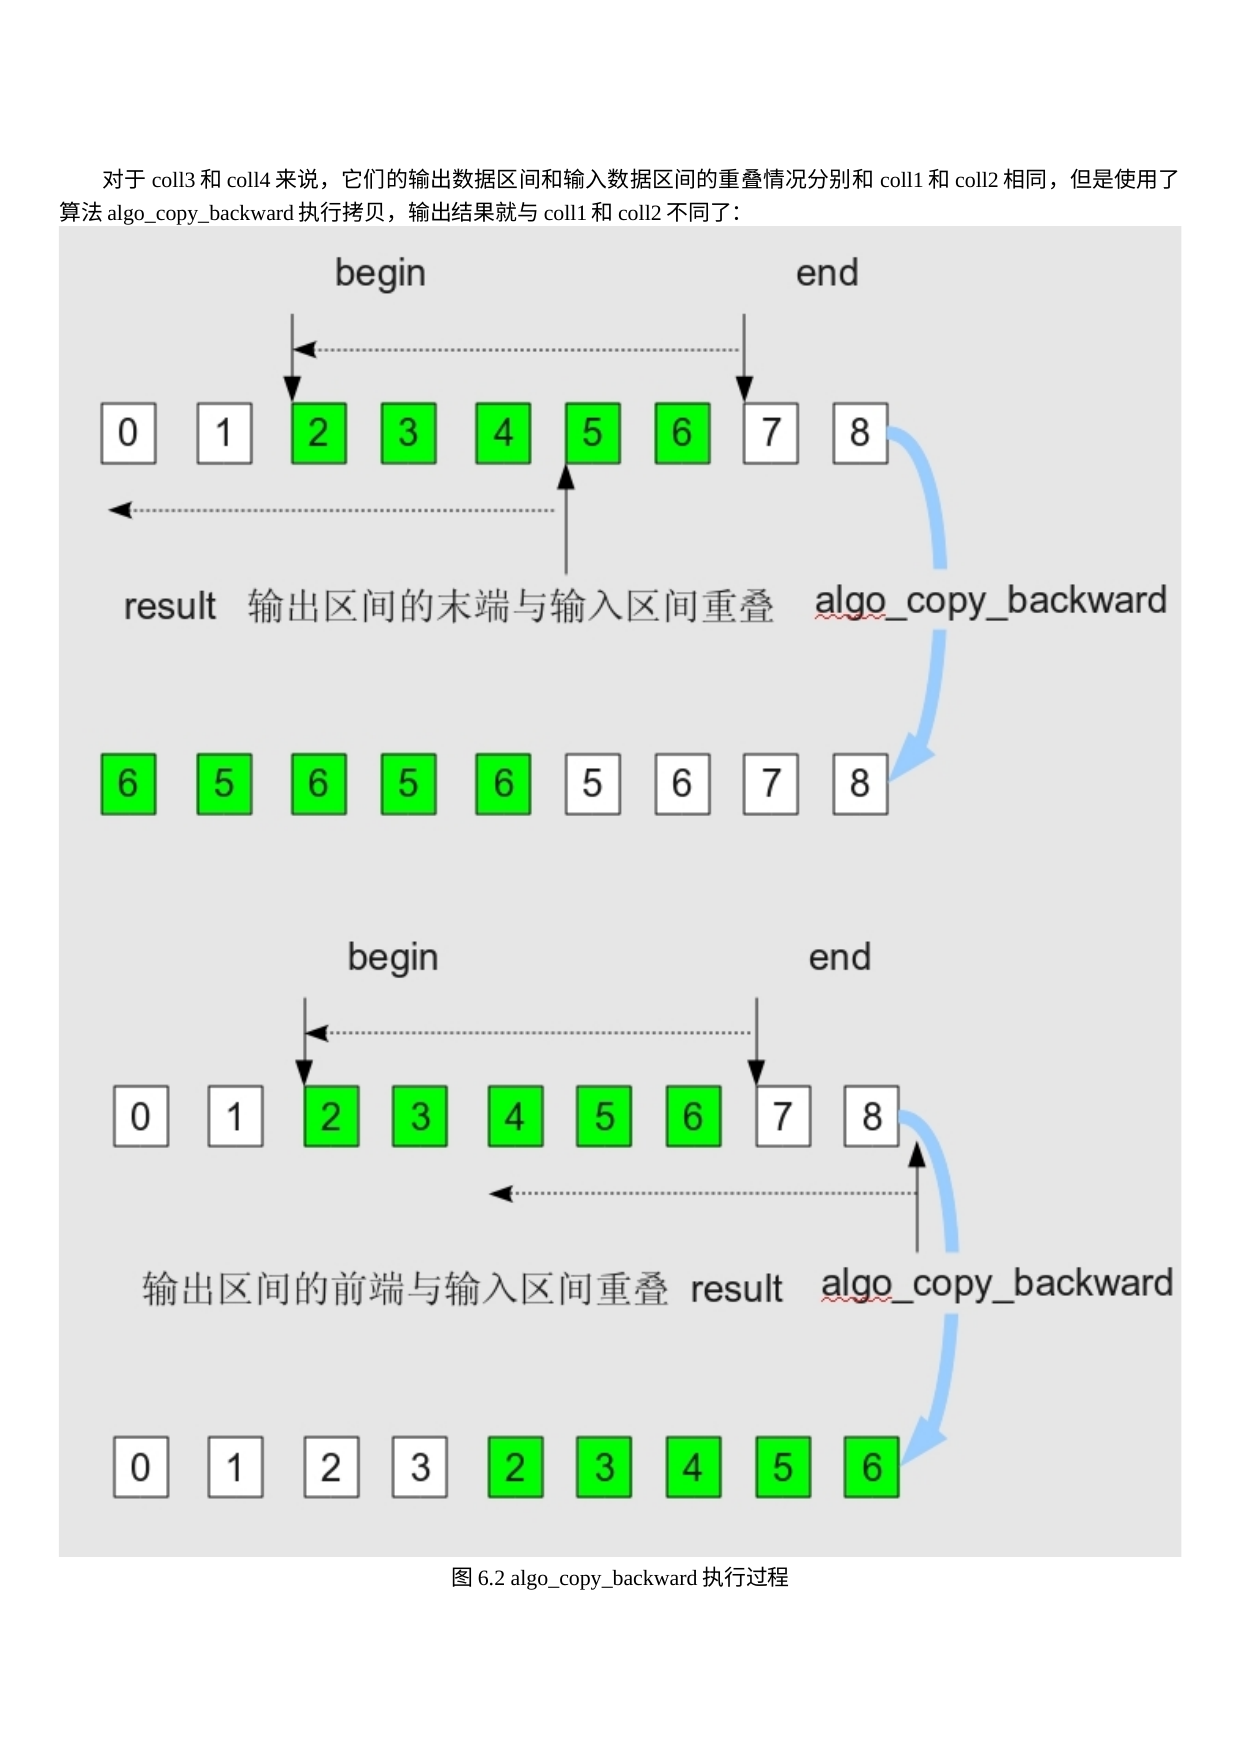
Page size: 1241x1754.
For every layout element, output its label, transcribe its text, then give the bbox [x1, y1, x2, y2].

text 对于coll3和coll4来说，它们的输出数据区间和输入数据区间的重叠情况分别和coll1和coll2相同，但是使用了算法algo_copy_backward执行拷贝，输出结果就与coll1和coll2不同了： [59, 162, 1181, 226]
text 图 6.2 algo_copy_backward执行过程 [59, 1557, 1181, 1592]
picture [58, 226, 1182, 1557]
